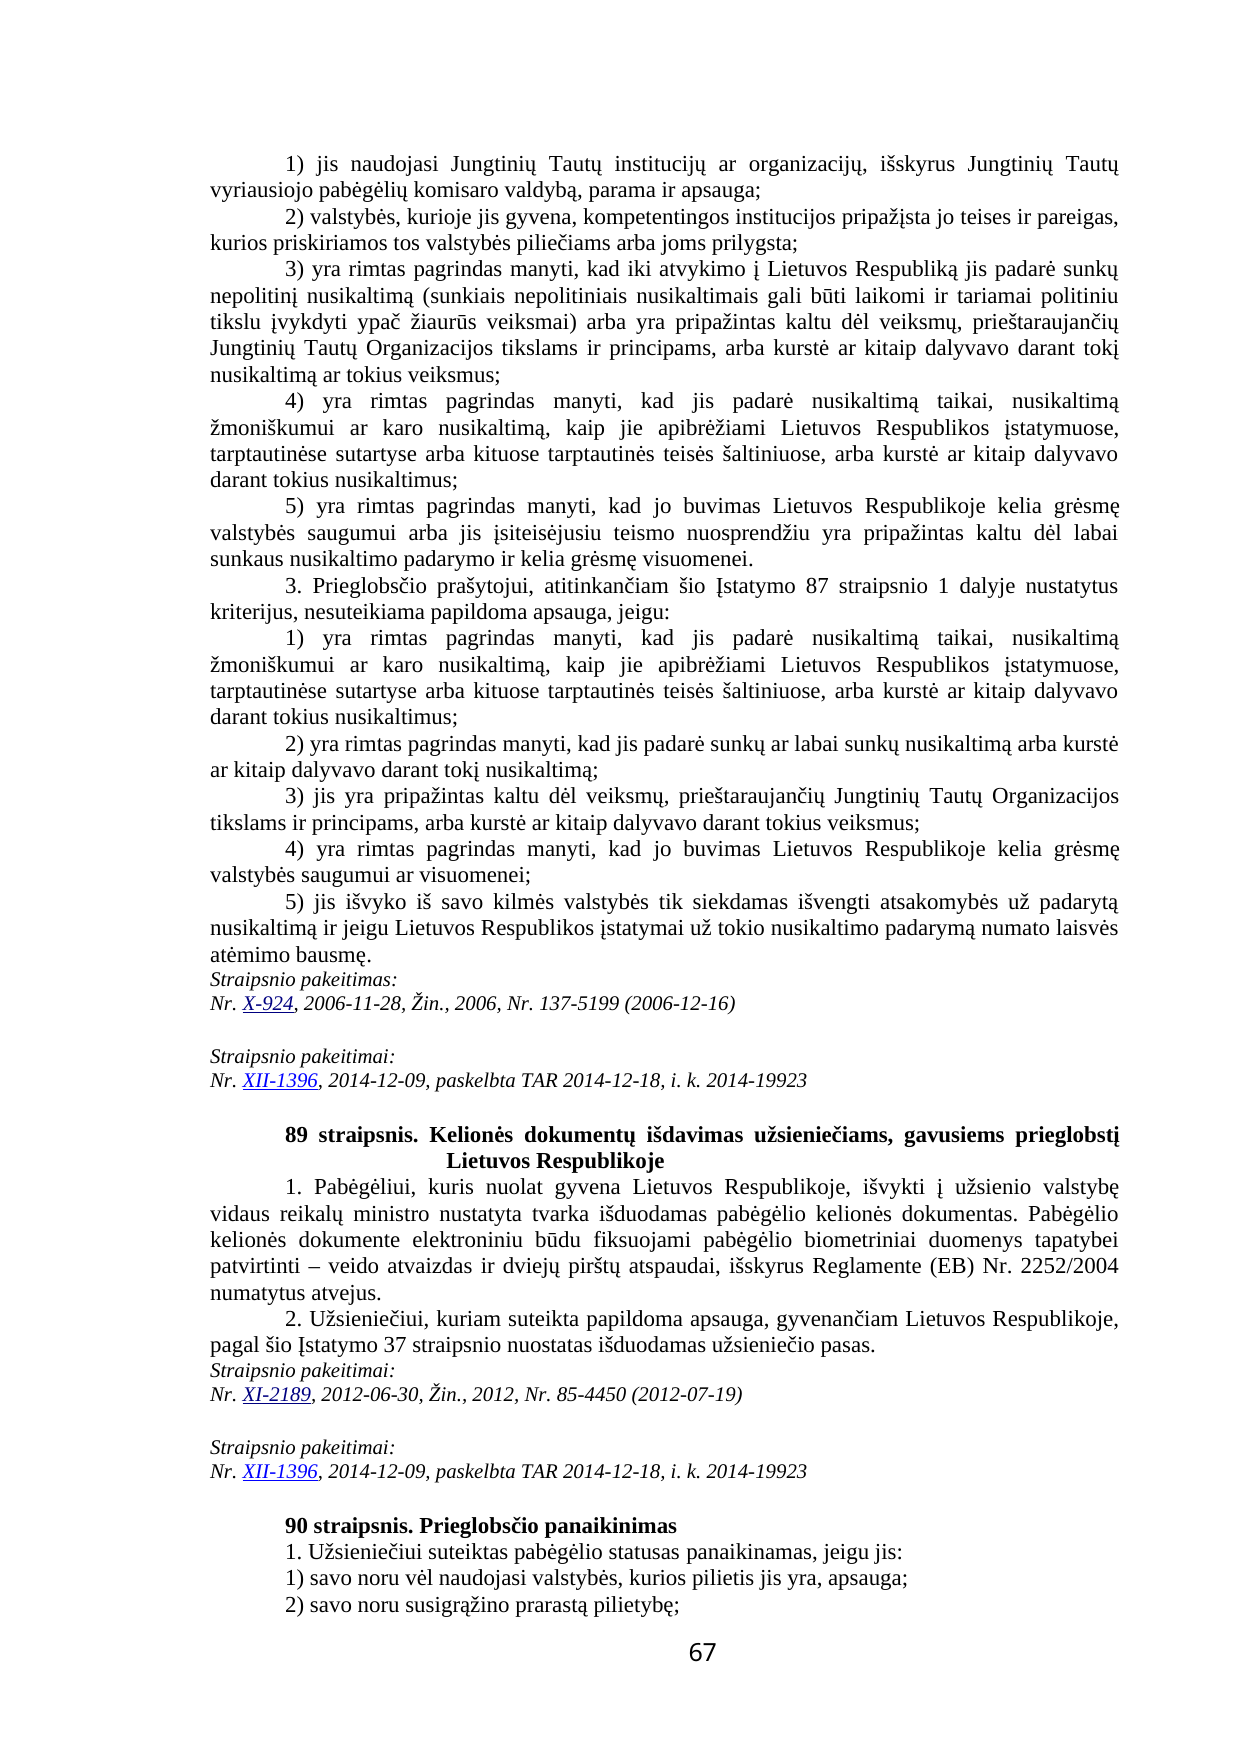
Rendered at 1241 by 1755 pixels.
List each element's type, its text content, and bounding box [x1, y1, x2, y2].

text Nr. X-924, 2006-11-28, Žin., 2006, Nr. 137-5199 (2006-12-16) [210, 991, 1120, 1015]
text Nr. XII-1396, 2014-12-09, paskelbta TAR 2014-12-18, i. k. 2014-19923 [210, 1459, 1120, 1483]
text 2) yra rimtas pagrindas manyti, kad jis padarė sunkų ar labai sunkų nusikaltimą arba kurstė ar kitaip dalyvavo darant tokį nusikaltimą; [210, 730, 1120, 782]
text 3. Prieglobsčio prašytojui, atitinkančiam šio Įstatymo 87 straipsnio 1 dalyje nustatytus kriterijus, nesuteikiama papildoma apsauga, jeigu: [210, 572, 1120, 624]
text 3) yra rimtas pagrindas manyti, kad iki atvykimo į Lietuvos Respubliką jis padarė sunkų nepolitinį nusikaltimą (sunkiais nepolitiniais nusikaltimais gali būti laikomi ir tariamai politiniu tikslu įvykdyti ypač žiaurūs veiksmai) arba yra pripažintas kaltu dėl veiksmų, prieštaraujančių Jungtinių Tautų Organizacijos tikslams ir principams, arba kurstė ar kitaip dalyvavo darant tokį nusikaltimą ar tokius veiksmus; [210, 255, 1120, 387]
text 1. Užsieniečiui suteiktas pabėgėlio statusas panaikinamas, jeigu jis: [210, 1538, 1120, 1564]
text 90 straipsnis. Prieglobsčio panaikinimas [210, 1512, 1120, 1538]
text 5) jis išvyko iš savo kilmės valstybės tik siekdamas išvengti atsakomybės už padarytą nusikaltimą ir jeigu Lietuvos Respublikos įstatymai už tokio nusikaltimo padarymą numato laisvės atėmimo bausmę. [210, 888, 1120, 967]
text Straipsnio pakeitimas: [210, 967, 1120, 991]
text 1) savo noru vėl naudojasi valstybės, kurios pilietis jis yra, apsauga; [210, 1564, 1120, 1591]
text Straipsnio pakeitimai: [210, 1358, 1120, 1382]
text Straipsnio pakeitimai: [210, 1435, 1120, 1459]
text 2. Užsieniečiui, kuriam suteikta papildoma apsauga, gyvenančiam Lietuvos Respublikoje, pagal šio Įstatymo 37 straipsnio nuostatas išduodamas užsieniečio pasas. [210, 1305, 1120, 1358]
text 2) valstybės, kurioje jis gyvena, kompetentingos institucijos pripažįsta jo teises ir pareigas, kurios priskiriamos tos valstybės piliečiams arba joms prilygsta; [210, 203, 1120, 255]
text Nr. XII-1396, 2014-12-09, paskelbta TAR 2014-12-18, i. k. 2014-19923 [210, 1068, 1120, 1092]
text Nr. XI-2189, 2012-06-30, Žin., 2012, Nr. 85-4450 (2012-07-19) [210, 1382, 1120, 1406]
text 3) jis yra pripažintas kaltu dėl veiksmų, prieštaraujančių Jungtinių Tautų Organizacijos tikslams ir principams, arba kurstė ar kitaip dalyvavo darant tokius veiksmus; [210, 782, 1120, 835]
text 89 straipsnis. Kelionės dokumentų išdavimas užsieniečiams, gavusiems prieglobstį Lietuvos Respublikoje [285, 1121, 1120, 1173]
text 2) savo noru susigrąžino prarastą pilietybę; [210, 1591, 1120, 1617]
text 1. Pabėgėliui, kuris nuolat gyvena Lietuvos Respublikoje, išvykti į užsienio valstybę vidaus reikalų ministro nustatyta tvarka išduodamas pabėgėlio kelionės dokumentas. Pabėgėlio kelionės dokumente elektroniniu būdu fiksuojami pabėgėlio biometriniai duomenys tapatybei patvirtinti – veido atvaizdas ir dviejų pirštų atspaudai, išskyrus Reglamente (EB) Nr. 2252/2004 numatytus atvejus. [210, 1173, 1120, 1305]
text 4) yra rimtas pagrindas manyti, kad jis padarė nusikaltimą taikai, nusikaltimą žmoniškumui ar karo nusikaltimą, kaip jie apibrėžiami Lietuvos Respublikos įstatymuose, tarptautinėse sutartyse arba kituose tarptautinės teisės šaltiniuose, arba kurstė ar kitaip dalyvavo darant tokius nusikaltimus; [210, 387, 1120, 493]
text 1) jis naudojasi Jungtinių Tautų institucijų ar organizacijų, išskyrus Jungtinių Tautų vyriausiojo pabėgėlių komisaro valdybą, parama ir apsauga; [210, 150, 1120, 203]
text Straipsnio pakeitimai: [210, 1044, 1120, 1068]
text 1) yra rimtas pagrindas manyti, kad jis padarė nusikaltimą taikai, nusikaltimą žmoniškumui ar karo nusikaltimą, kaip jie apibrėžiami Lietuvos Respublikos įstatymuose, tarptautinėse sutartyse arba kituose tarptautinės teisės šaltiniuose, arba kurstė ar kitaip dalyvavo darant tokius nusikaltimus; [210, 624, 1120, 730]
text 5) yra rimtas pagrindas manyti, kad jo buvimas Lietuvos Respublikoje kelia grėsmę valstybės saugumui arba jis įsiteisėjusiu teismo nuosprendžiu yra pripažintas kaltu dėl labai sunkaus nusikaltimo padarymo ir kelia grėsmę visuomenei. [210, 493, 1120, 572]
text 4) yra rimtas pagrindas manyti, kad jo buvimas Lietuvos Respublikoje kelia grėsmę valstybės saugumui ar visuomenei; [210, 835, 1120, 888]
